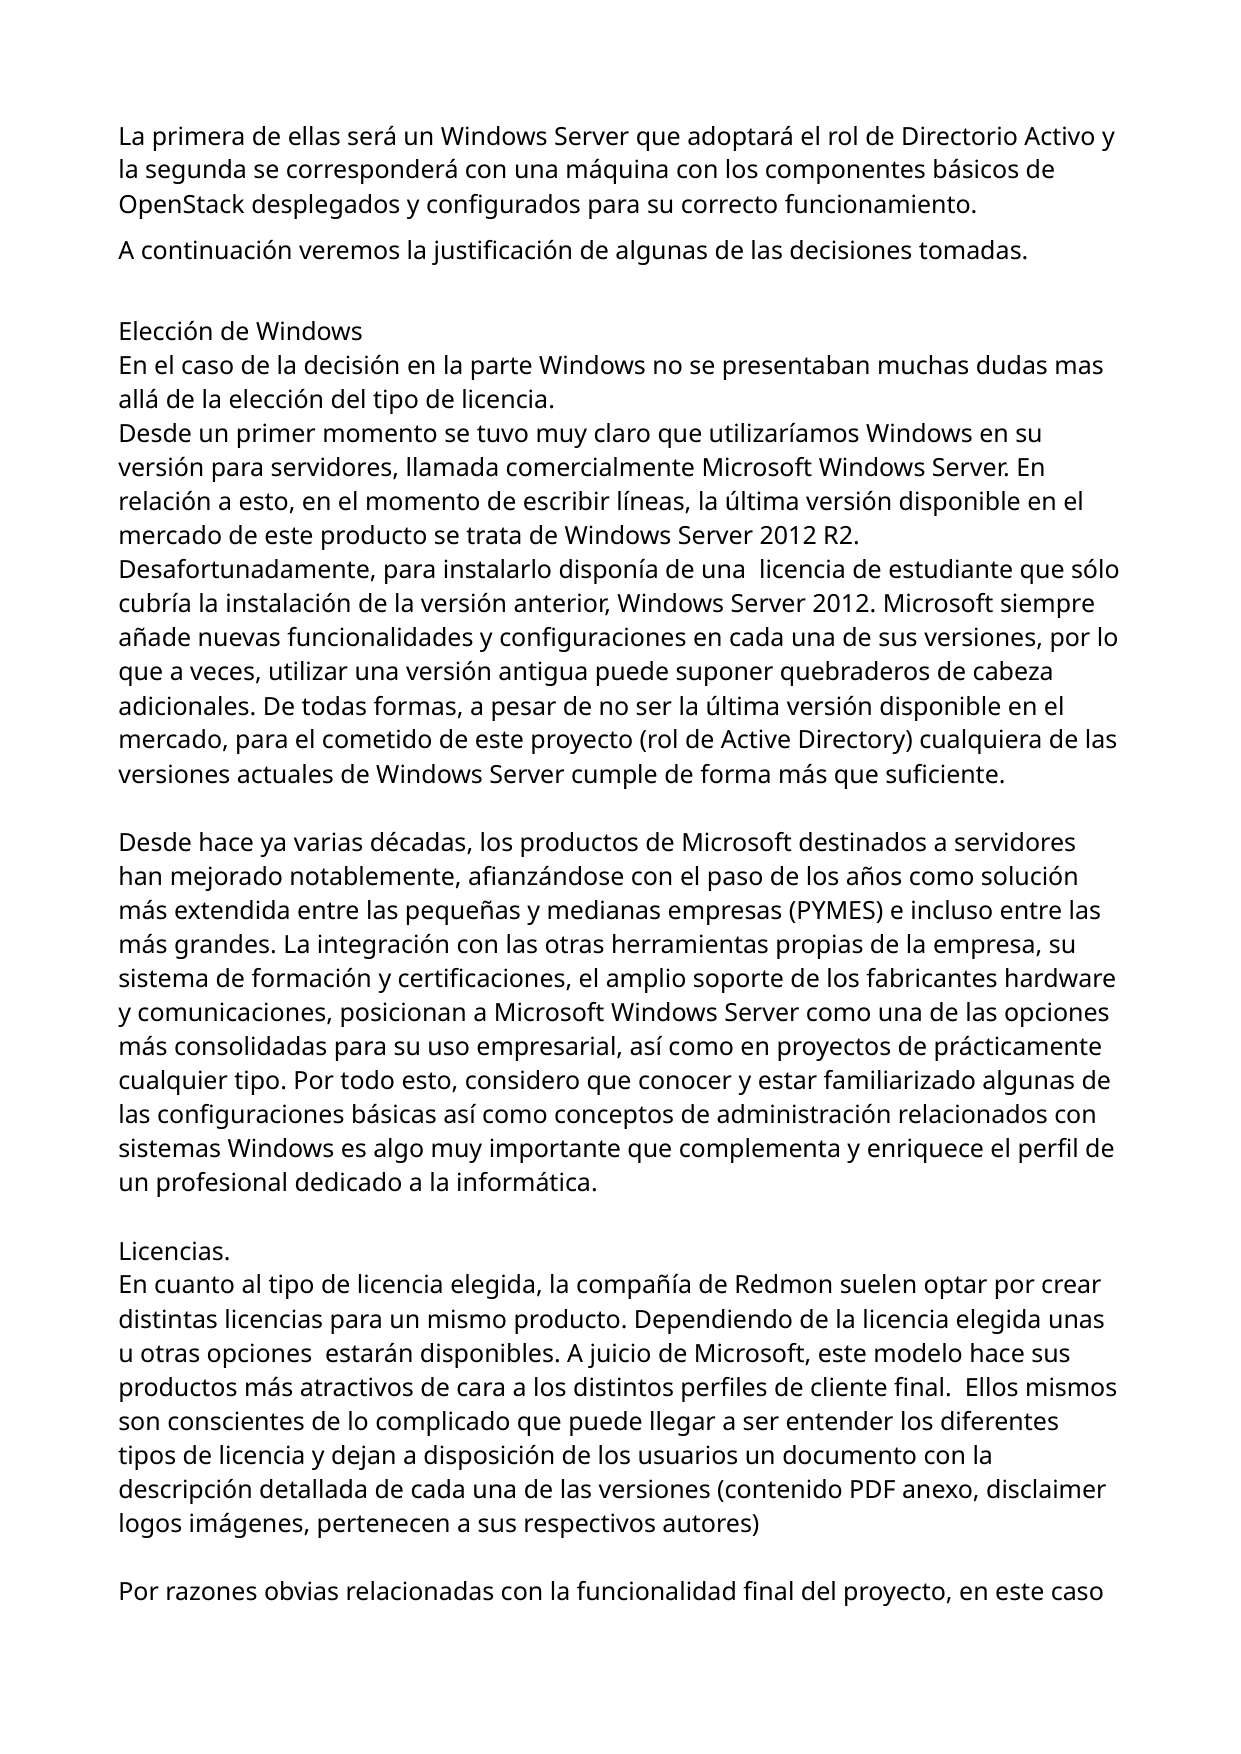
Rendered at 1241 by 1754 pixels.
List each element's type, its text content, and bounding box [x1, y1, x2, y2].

text En cuanto al tipo de licencia elegida, la compañía de Redmon suelen optar por crear distintas licencias para un mismo producto. Dependiendo de la licencia elegida unas u otras opciones estarán disponibles. A juicio de Microsoft, este modelo hace sus productos más atractivos de cara a los distintos perfiles de cliente final. Ellos mismos son conscientes de lo complicado que puede llegar a ser entender los diferentes tipos de licencia y dejan a disposición de los usuarios un documento con la descripción detallada de cada una de las versiones (contenido PDF anexo, disclaimer logos imágenes, pertenecen a sus respectivos autores) [118, 1267, 1122, 1540]
text La primera de ellas será un Windows Server que adoptará el rol de Directorio Activo y la segunda se corresponderá con una máquina con los componentes básicos de OpenStack desplegados y configurados para su correcto funcionamiento. [118, 118, 1122, 220]
text Licencias. [118, 1233, 1122, 1267]
text Desde un primer momento se tuvo muy claro que utilizaríamos Windows en su versión para servidores, llamada comercialmente Microsoft Windows Server. En relación a esto, en el momento de escribir líneas, la última versión disponible en el mercado de este producto se trata de Windows Server 2012 R2. Desafortunadamente, para instalarlo disponía de una licencia de estudiante que sólo cubría la instalación de la versión anterior, Windows Server 2012. Microsoft siempre añade nuevas funcionalidades y configuraciones en cada una de sus versiones, por lo que a veces, utilizar una versión antigua puede suponer quebraderos de cabeza adicionales. De todas formas, a pesar de no ser la última versión disponible en el mercado, para el cometido de este proyecto (rol de Active Directory) cualquiera de las versiones actuales de Windows Server cumple de forma más que suficiente. [118, 416, 1122, 790]
text Desde hace ya varias décadas, los productos de Microsoft destinados a servidores han mejorado notablemente, afianzándose con el paso de los años como solución más extendida entre las pequeñas y medianas empresas (PYMES) e incluso entre las más grandes. La integración con las otras herramientas propias de la empresa, su sistema de formación y certificaciones, el amplio soporte de los fabricantes hardware y comunicaciones, posicionan a Microsoft Windows Server como una de las opciones más consolidadas para su uso empresarial, así como en proyectos de prácticamente cualquier tipo. Por todo esto, considero que conocer y estar familiarizado algunas de las configuraciones básicas así como conceptos de administración relacionados con sistemas Windows es algo muy importante que complementa y enriquece el perfil de un profesional dedicado a la informática. [118, 824, 1122, 1199]
text Elección de Windows [118, 313, 1122, 347]
text Por razones obvias relacionadas con la funcionalidad final del proyecto, en este caso [118, 1574, 1122, 1608]
text En el caso de la decisión en la parte Windows no se presentaban muchas dudas mas allá de la elección del tipo de licencia. [118, 347, 1122, 416]
text A continuación veremos la justificación de algunas de las decisiones tomadas. [118, 233, 1122, 267]
